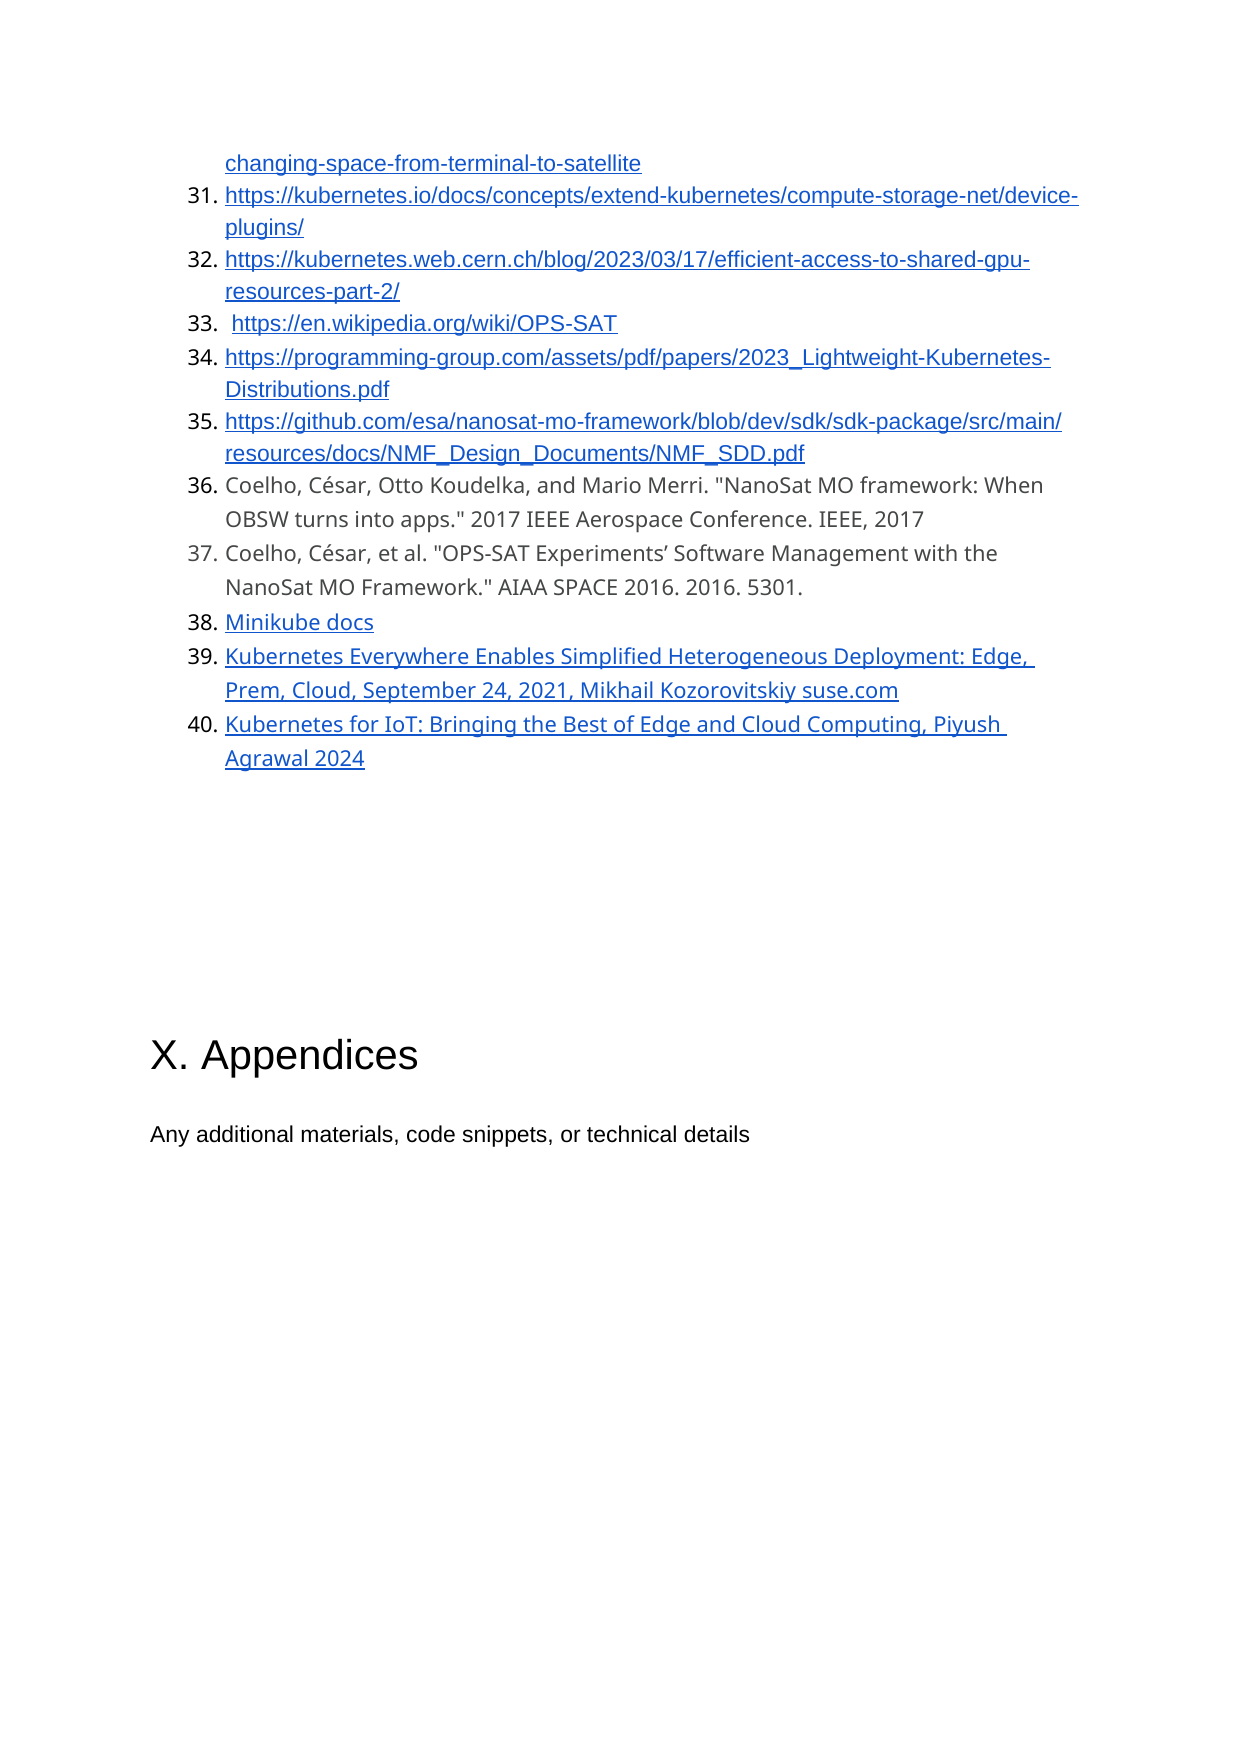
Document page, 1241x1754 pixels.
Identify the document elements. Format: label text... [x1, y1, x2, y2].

list Coelho, César, et al. "OPS-SAT Experiments’ Software Management with the NanoSat MO Framework." AIAA SPACE 2016. 2016. 5301. [187, 538, 1090, 602]
list https://github.com/esa/nanosat-mo-framework/blob/dev/sdk/sdk-package/src/main/resources/docs/NMF_Design_Documents/NMF_SDD.pdf [187, 406, 1090, 466]
list Minikube docs [187, 606, 1090, 636]
list Kubernetes Everywhere Enables Simplified Heterogeneous Deployment: Edge, Prem, Cloud, September 24, 2021, Mikhail Kozorovitskiy suse.com [187, 641, 1090, 704]
list https://en.wikipedia.org/wiki/OPS-SAT [187, 308, 1090, 338]
subtitle X. Appendices [150, 1030, 1090, 1078]
list Kubernetes for IoT: Bringing the Best of Edge and Cloud Computing, Piyush Agrawal 2024 [187, 709, 1090, 773]
list https://kubernetes.io/docs/concepts/extend-kubernetes/compute-storage-net/device-plugins/ [187, 180, 1090, 240]
text Any additional materials, code snippets, or technical details [150, 1121, 1090, 1147]
list https://programming-group.com/assets/pdf/papers/2023_Lightweight-Kubernetes-Distributions.pdf [187, 342, 1090, 402]
list changing-space-from-terminal-to-satellite [187, 150, 1090, 176]
list Coelho, César, Otto Koudelka, and Mario Merri. "NanoSat MO framework: When OBSW turns into apps." 2017 IEEE Aerospace Conference. IEEE, 2017 [187, 470, 1090, 534]
list https://kubernetes.web.cern.ch/blog/2023/03/17/efficient-access-to-shared-gpu-resources-part-2/ [187, 244, 1090, 304]
